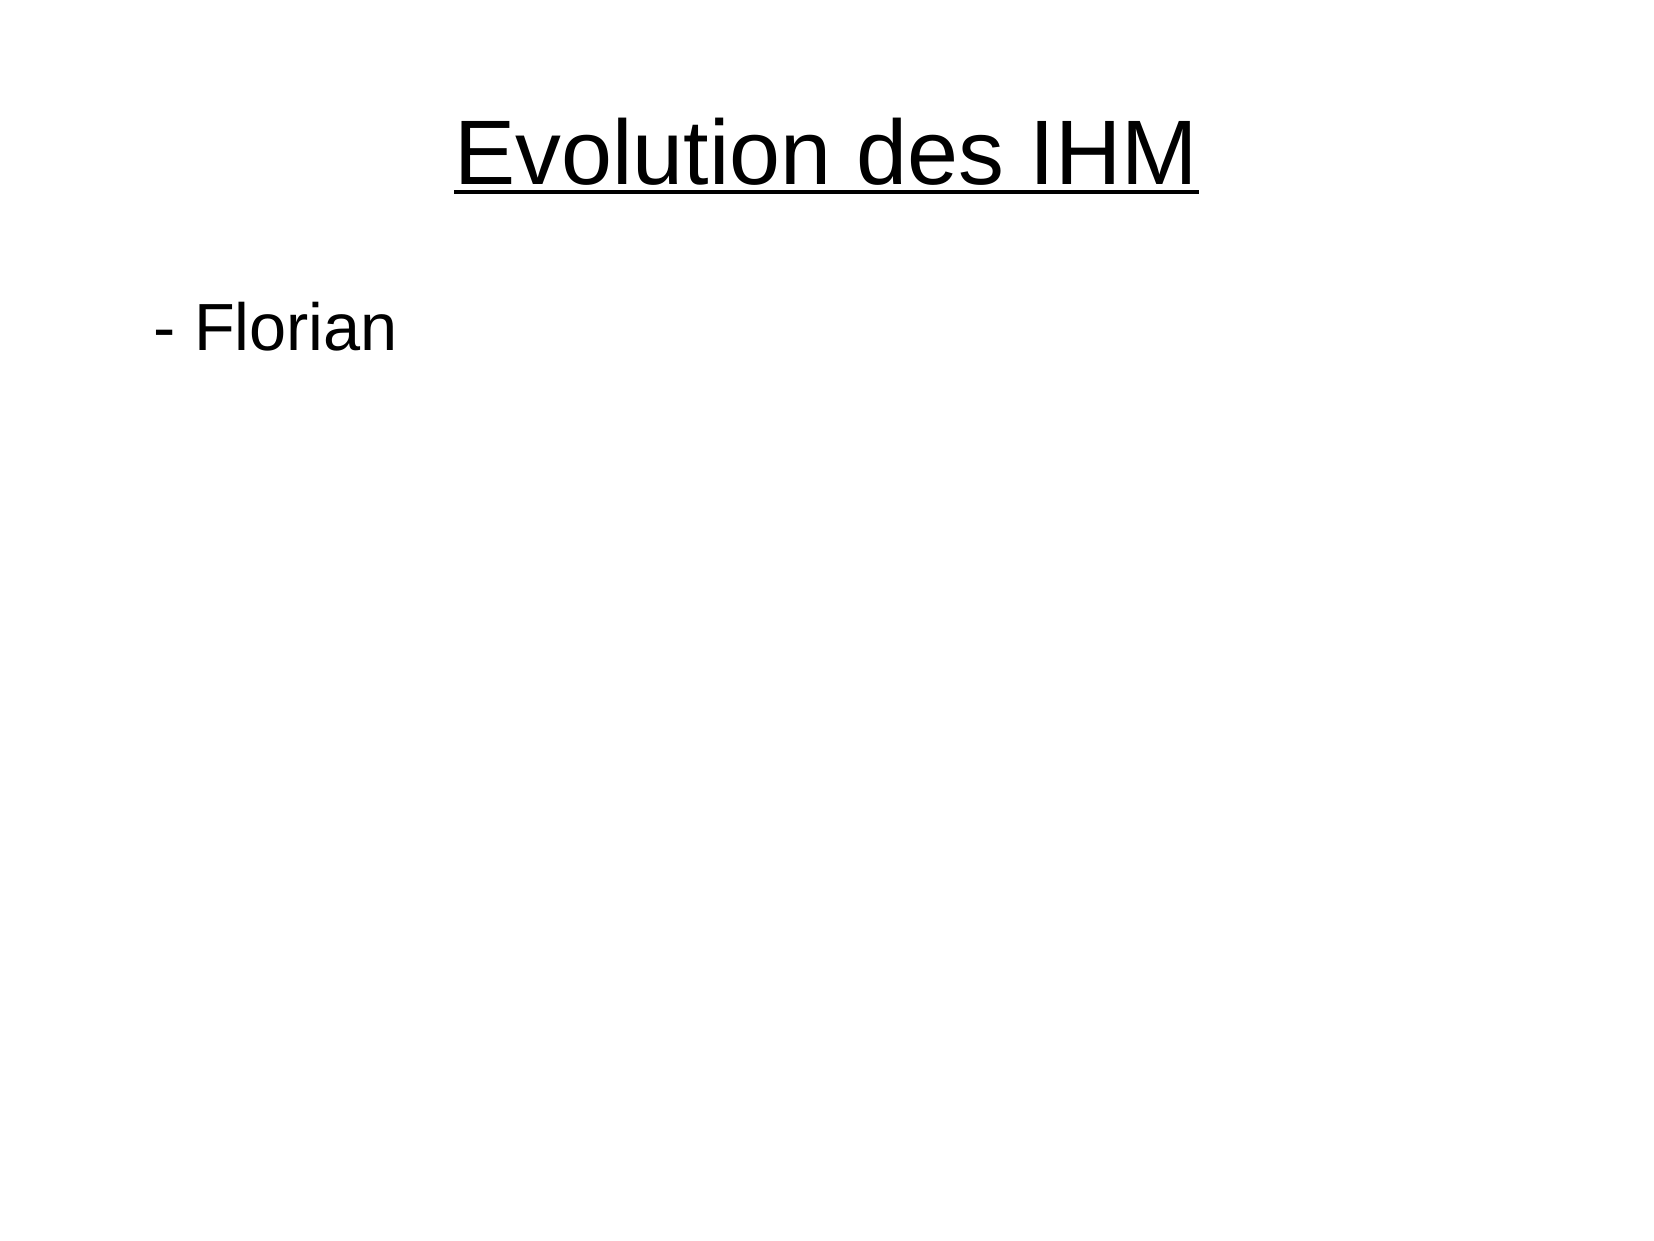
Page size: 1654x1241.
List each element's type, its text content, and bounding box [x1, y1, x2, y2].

title Evolution des IHM [82, 49, 1571, 257]
list - Florian [82, 290, 1571, 1109]
